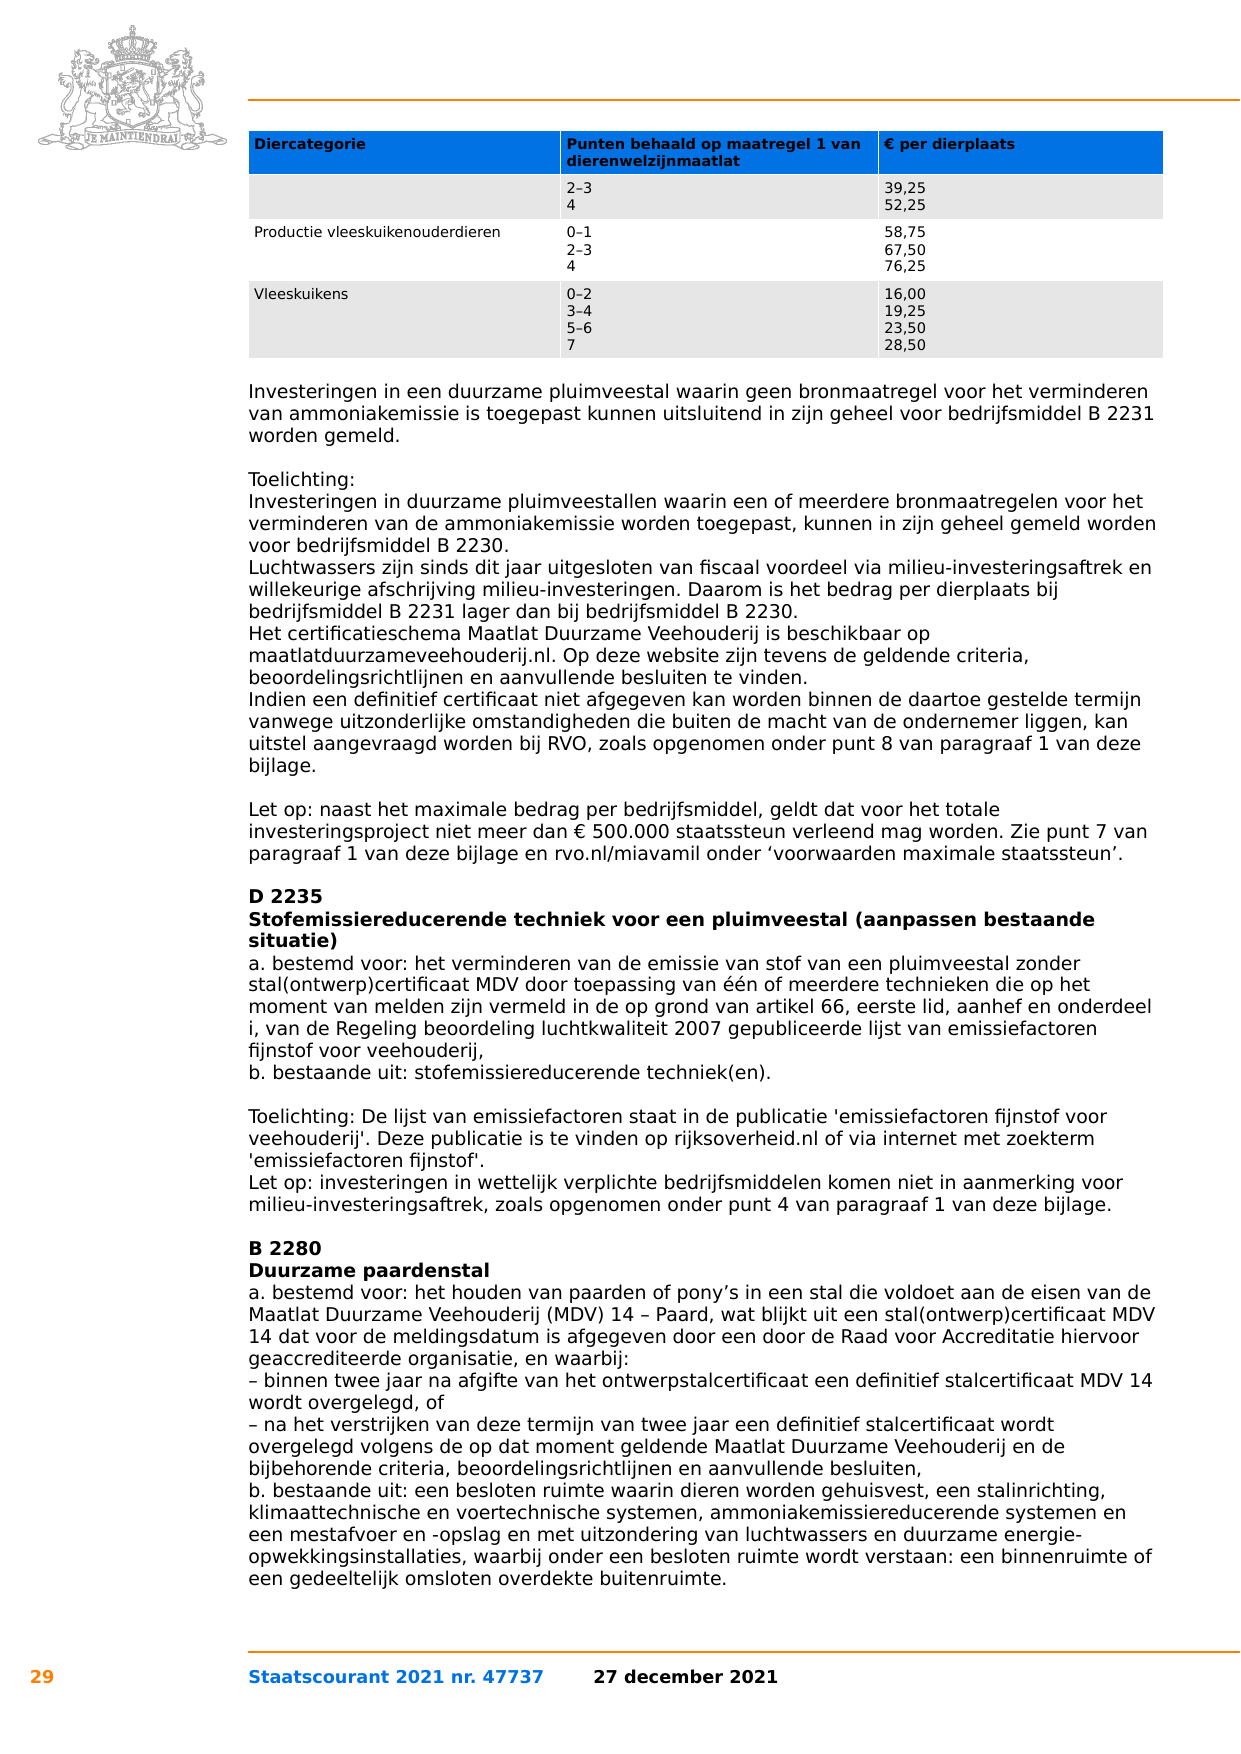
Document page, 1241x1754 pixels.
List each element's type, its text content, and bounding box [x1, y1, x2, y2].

table_cell 0–1 2–3 4 [561, 220, 878, 280]
table_cell 16,00 19,25 23,50 28,50 [879, 281, 1163, 358]
table_cell [249, 175, 560, 219]
text Luchtwassers zijn sinds dit jaar uitgesloten van fiscaal voordeel via milieu-investeringsaftrek en willekeurige afschrijving milieu-investeringen. Daarom is het bedrag per dierplaats bij bedrijfsmiddel B 2231 lager dan bij bedrijfsmiddel B 2230. [248, 557, 1163, 623]
table_cell 0–2 3–4 5–6 7 [561, 281, 878, 358]
text Indien een definitief certificaat niet afgegeven kan worden binnen de daartoe gestelde termijn vanwege uitzonderlijke omstandigheden die buiten de macht van de ondernemer liggen, kan uitstel aangevraagd worden bij RVO, zoals opgenomen onder punt 8 van paragraaf 1 van deze bijlage. [248, 689, 1163, 777]
table_cell 58,75 67,50 76,25 [879, 220, 1163, 280]
text Let op: naast het maximale bedrag per bedrijfsmiddel, geldt dat voor het totale investeringsproject niet meer dan € 500.000 staatssteun verleend mag worden. Zie punt 7 van paragraaf 1 van deze bijlage en rvo.nl/miavamil onder ‘voorwaarden maximale staatssteun’. [248, 799, 1163, 864]
text D 2235 [248, 886, 1163, 908]
text a. bestemd voor: het verminderen van de emissie van stof van een pluimveestal zonder stal(ontwerp)certificaat MDV door toepassing van één of meerdere technieken die op het moment van melden zijn vermeld in de op grond van artikel 66, eerste lid, aanhef en onderdeel i, van de Regeling beoordeling luchtkwaliteit 2007 gepubliceerde lijst van emissiefactoren fijnstof voor veehouderij, [248, 952, 1163, 1062]
table_cell 2–3 4 [561, 175, 878, 219]
text Toelichting: De lijst van emissiefactoren staat in de publicatie 'emissiefactoren fijnstof voor veehouderij'. Deze publicatie is te vinden op rijksoverheid.nl of via internet met zoekterm 'emissiefactoren fijnstof'. [248, 1106, 1163, 1172]
table_header Diercategorie [249, 131, 560, 174]
table_cell 39,25 52,25 [879, 175, 1163, 219]
table_cell Vleeskuikens [249, 281, 560, 358]
text – na het verstrijken van deze termijn van twee jaar een definitief stalcertificaat wordt overgelegd volgens de op dat moment geldende Maatlat Duurzame Veehouderij en de bijbehorende criteria, beoordelingsrichtlijnen en aanvullende besluiten, [248, 1414, 1163, 1480]
text Investeringen in duurzame pluimveestallen waarin een of meerdere bronmaatregelen voor het verminderen van de ammoniakemissie worden toegepast, kunnen in zijn geheel gemeld worden voor bedrijfsmiddel B 2230. [248, 491, 1163, 557]
text b. bestaande uit: een besloten ruimte waarin dieren worden gehuisvest, een stalinrichting, klimaattechnische en voertechnische systemen, ammoniakemissiereducerende systemen en een mestafvoer en -opslag en met uitzondering van luchtwassers en duurzame energie-opwekkingsinstallaties, waarbij onder een besloten ruimte wordt verstaan: een binnenruimte of een gedeeltelijk omsloten overdekte buitenruimte. [248, 1480, 1163, 1589]
table_header € per dierplaats [879, 131, 1163, 174]
text b. bestaande uit: stofemissiereducerende techniek(en). [248, 1062, 1163, 1084]
picture [38, 25, 227, 150]
table_header Punten behaald op maatregel 1 van dierenwelzijnmaatlat [561, 131, 878, 174]
text – binnen twee jaar na afgifte van het ontwerpstalcertificaat een definitief stalcertificaat MDV 14 wordt overgelegd, of [248, 1370, 1163, 1414]
text Stofemissiereducerende techniek voor een pluimveestal (aanpassen bestaande situatie) [248, 908, 1163, 952]
text Duurzame paardenstal [248, 1260, 1163, 1282]
table_cell Productie vleeskuikenouderdieren [249, 220, 560, 280]
text a. bestemd voor: het houden van paarden of pony’s in een stal die voldoet aan de eisen van de Maatlat Duurzame Veehouderij (MDV) 14 – Paard, wat blijkt uit een stal(ontwerp)certificaat MDV 14 dat voor de meldingsdatum is afgegeven door een door de Raad voor Accreditatie hiervoor geaccrediteerde organisatie, en waarbij: [248, 1282, 1163, 1370]
text Investeringen in een duurzame pluimveestal waarin geen bronmaatregel voor het verminderen van ammoniakemissie is toegepast kunnen uitsluitend in zijn geheel voor bedrijfsmiddel B 2231 worden gemeld. [248, 381, 1163, 447]
text Het certificatieschema Maatlat Duurzame Veehouderij is beschikbaar op maatlatduurzameveehouderij.nl. Op deze website zijn tevens de geldende criteria, beoordelingsrichtlijnen en aanvullende besluiten te vinden. [248, 623, 1163, 689]
text Let op: investeringen in wettelijk verplichte bedrijfsmiddelen komen niet in aanmerking voor milieu-investeringsaftrek, zoals opgenomen onder punt 4 van paragraaf 1 van deze bijlage. [248, 1172, 1163, 1216]
text B 2280 [248, 1238, 1163, 1260]
text Toelichting: [248, 469, 1163, 491]
